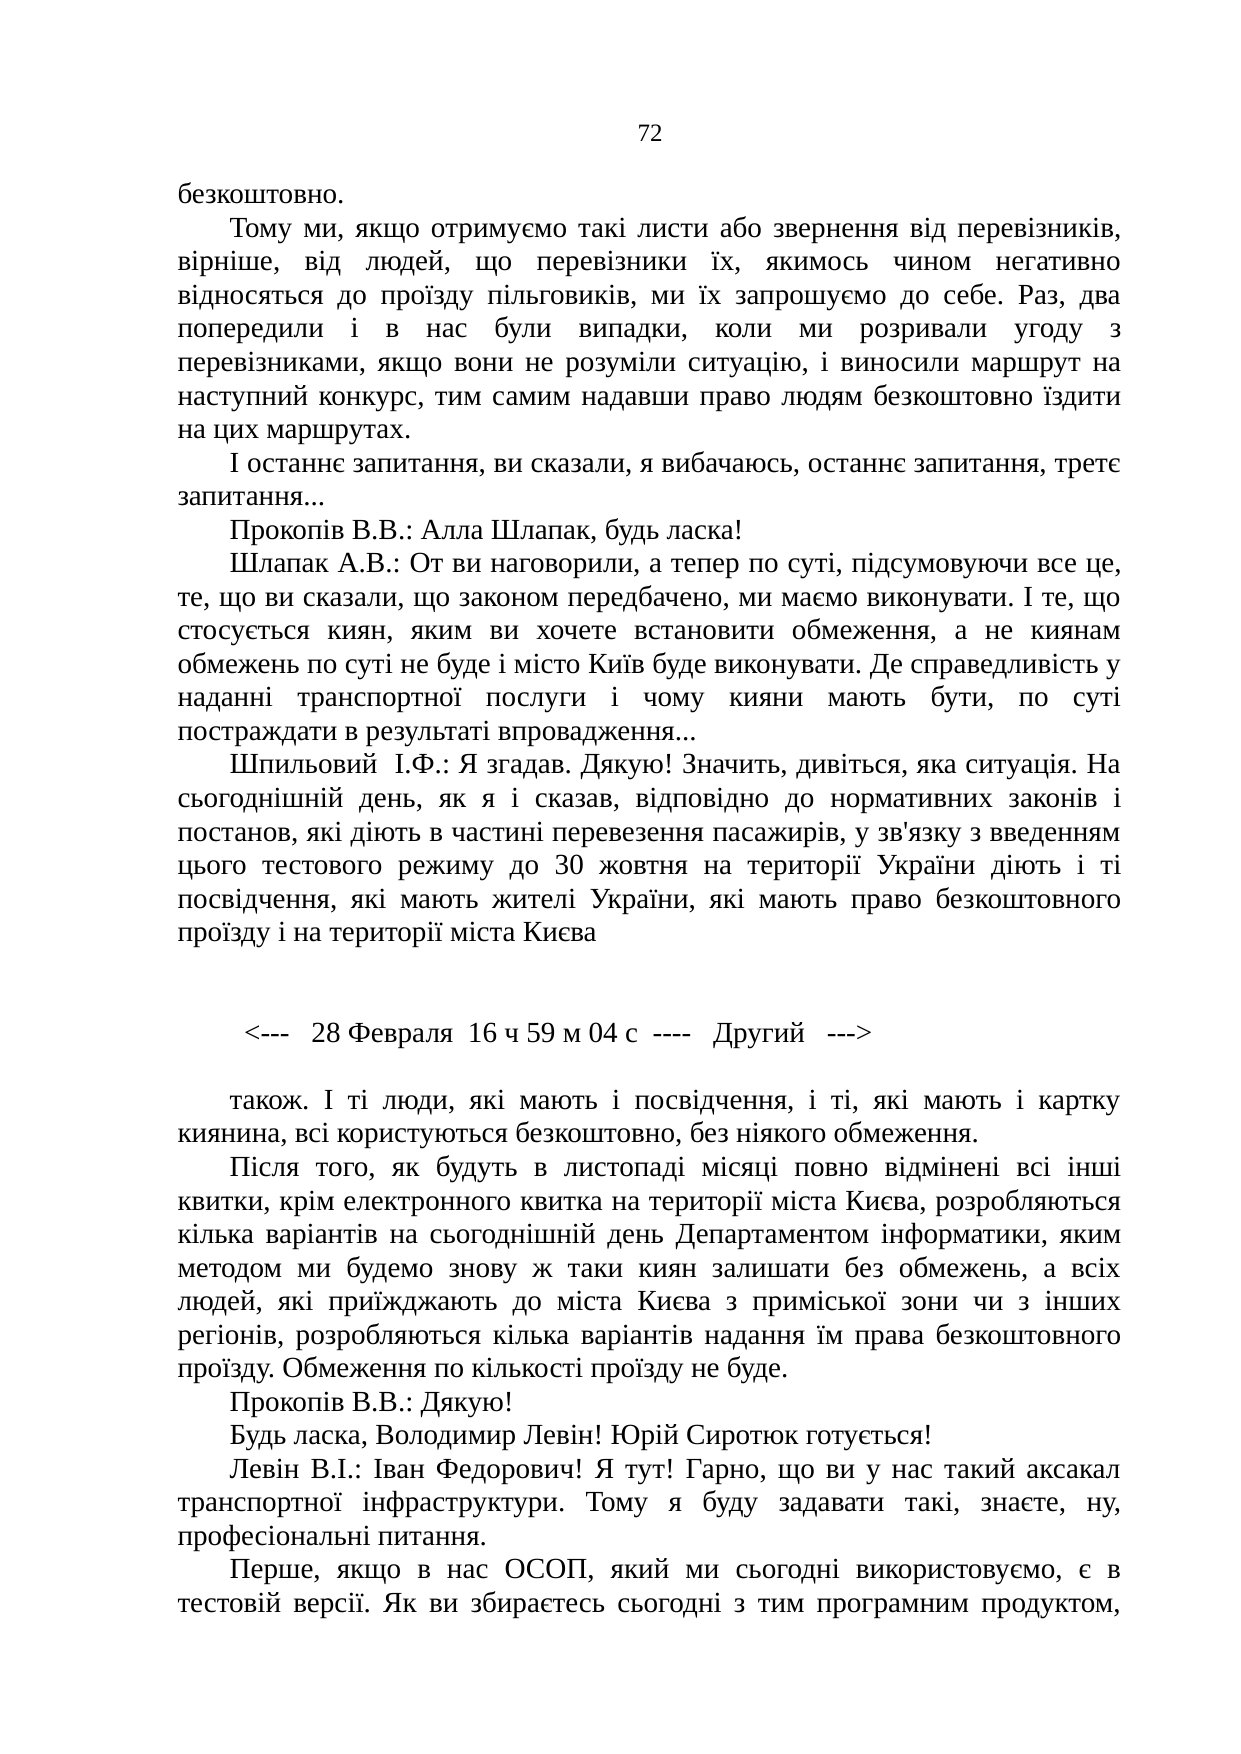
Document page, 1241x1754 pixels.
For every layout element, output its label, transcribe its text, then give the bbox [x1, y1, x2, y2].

text <--- 28 Февраля 16 ч 59 м 04 с ---- Другий ---> [177, 1015, 1122, 1048]
text Після того, як будуть в листопаді місяці повно відмінені всі інші квитки, крім електронного квитка на території міста Києва, розробляються кілька варіантів на сьогоднішній день Департаментом інформатики, яким методом ми будемо знову ж таки киян залишати без обмежень, а всіх людей, які приїжджають до міста Києва з приміської зони чи з інших регіонів, розробляються кілька варіантів надання їм права безкоштовного проїзду. Обмеження по кількості проїзду не буде. [177, 1149, 1122, 1384]
text безкоштовно. [177, 176, 1122, 210]
text І останнє запитання, ви сказали, я вибачаюсь, останнє запитання, третє запитання... [177, 445, 1122, 512]
text Перше, якщо в нас ОСОП, який ми сьогодні використовуємо, є в тестовій версії. Як ви збираєтесь сьогодні з тим програмним продуктом, [177, 1552, 1122, 1619]
text Шлапак А.В.: От ви наговорили, а тепер по суті, підсумовуючи все це, те, що ви сказали, що законом передбачено, ми маємо виконувати. І те, що стосується киян, яким ви хочете встановити обмеження, а не киянам обмежень по суті не буде і місто Київ буде виконувати. Де справедливість у наданні транспортної послуги і чому кияни мають бути, по суті постраждати в результаті впровадження... [177, 545, 1122, 747]
text Прокопів В.В.: Алла Шлапак, будь ласка! [177, 512, 1122, 545]
text також. І ті люди, які мають і посвідчення, і ті, які мають і картку киянина, всі користуються безкоштовно, без ніякого обмеження. [177, 1082, 1122, 1149]
text Левін В.І.: Іван Федорович! Я тут! Гарно, що ви у нас такий аксакал транспортної інфраструктури. Тому я буду задавати такі, знаєте, ну, професіональні питання. [177, 1451, 1122, 1552]
text Прокопів В.В.: Дякую! [177, 1384, 1122, 1417]
text Тому ми, якщо отримуємо такі листи або звернення від перевізників, вірніше, від людей, що перевізники їх, якимось чином негативно відносяться до проїзду пільговиків, ми їх запрошуємо до себе. Раз, два попередили і в нас були випадки, коли ми розривали угоду з перевізниками, якщо вони не розуміли ситуацію, і виносили маршрут на наступний конкурс, тим самим надавши право людям безкоштовно їздити на цих маршрутах. [177, 210, 1122, 445]
text Будь ласка, Володимир Левін! Юрій Сиротюк готується! [177, 1417, 1122, 1451]
text Шпильовий І.Ф.: Я згадав. Дякую! Значить, дивіться, яка ситуація. На сьогоднішній день, як я і сказав, відповідно до нормативних законів і постанов, які діють в частині перевезення пасажирів, у зв'язку з введенням цього тестового режиму до 30 жовтня на території України діють і ті посвідчення, які мають жителі України, які мають право безкоштовного проїзду і на території міста Києва [177, 747, 1122, 948]
